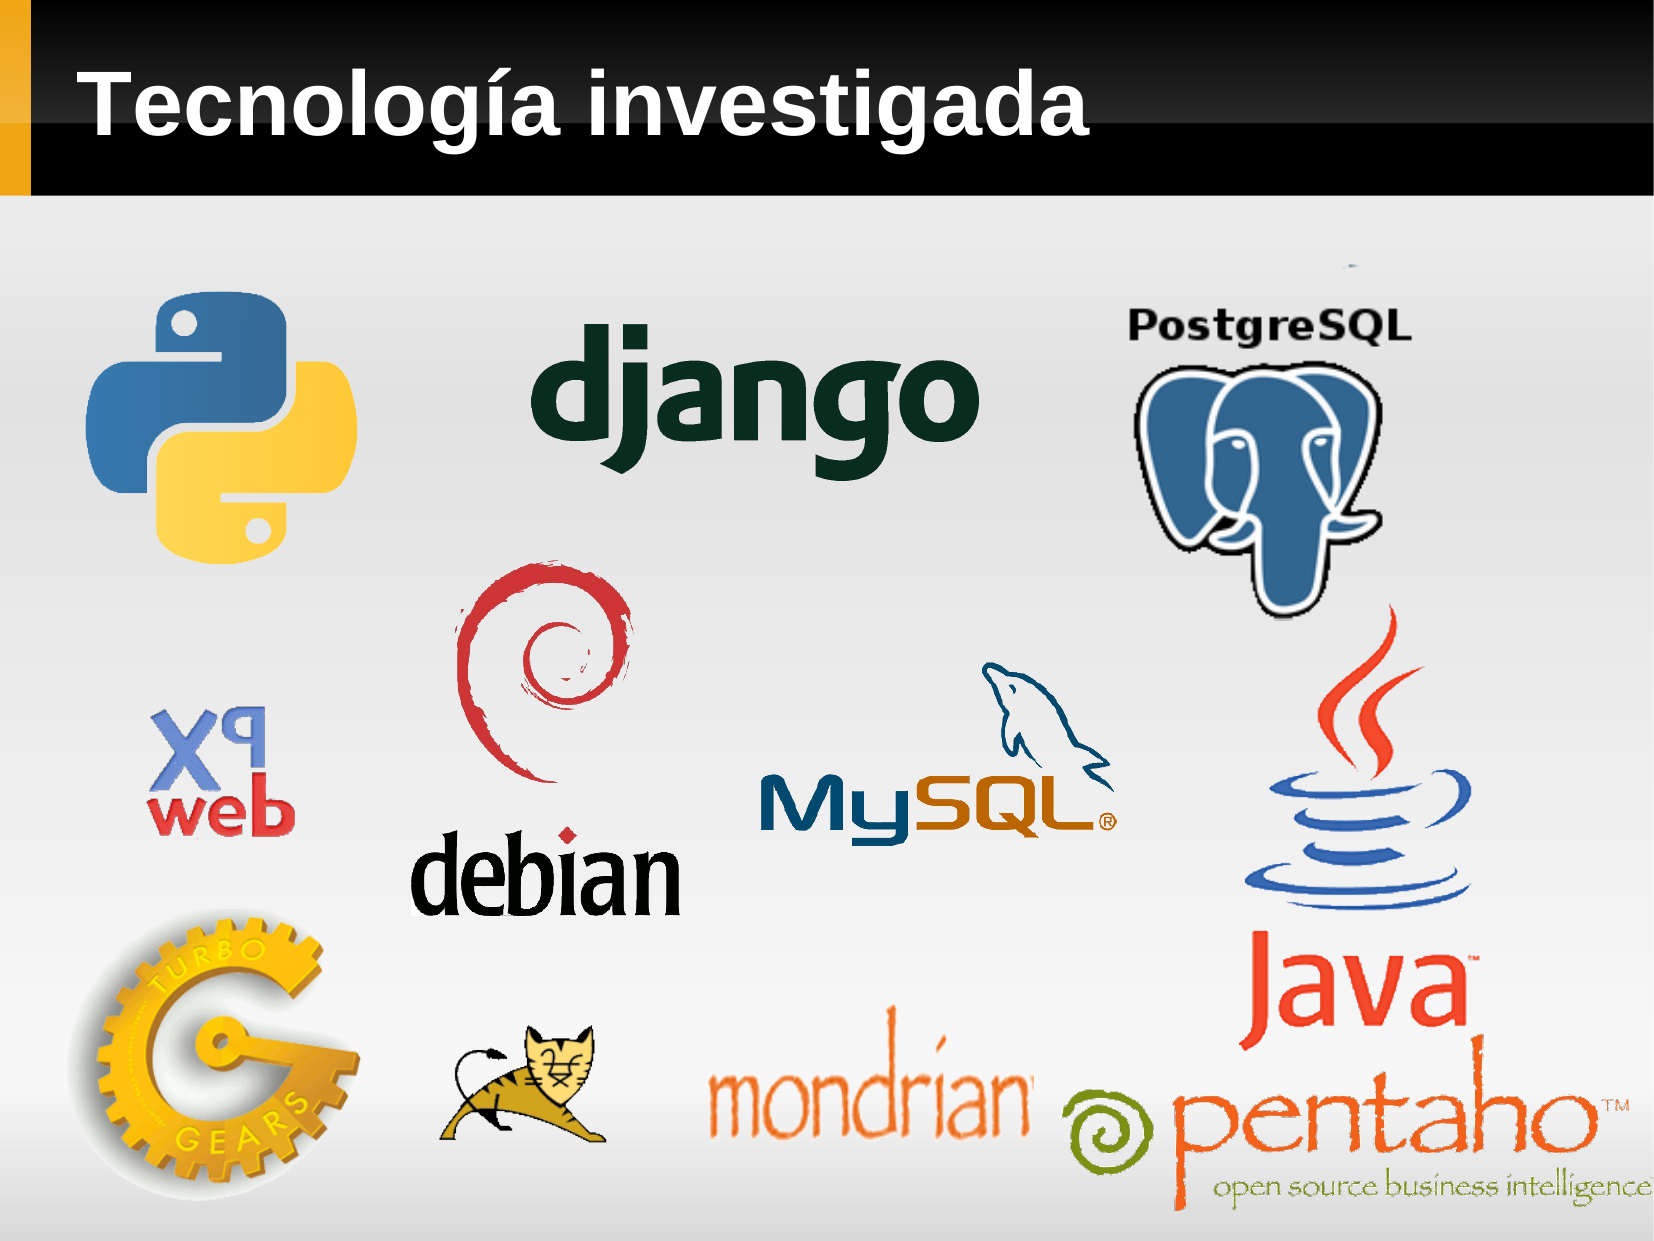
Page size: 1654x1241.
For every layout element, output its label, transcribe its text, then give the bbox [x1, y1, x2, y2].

picture [0, 0, 1654, 1241]
title Tecnología investigada [76, 0, 1565, 208]
